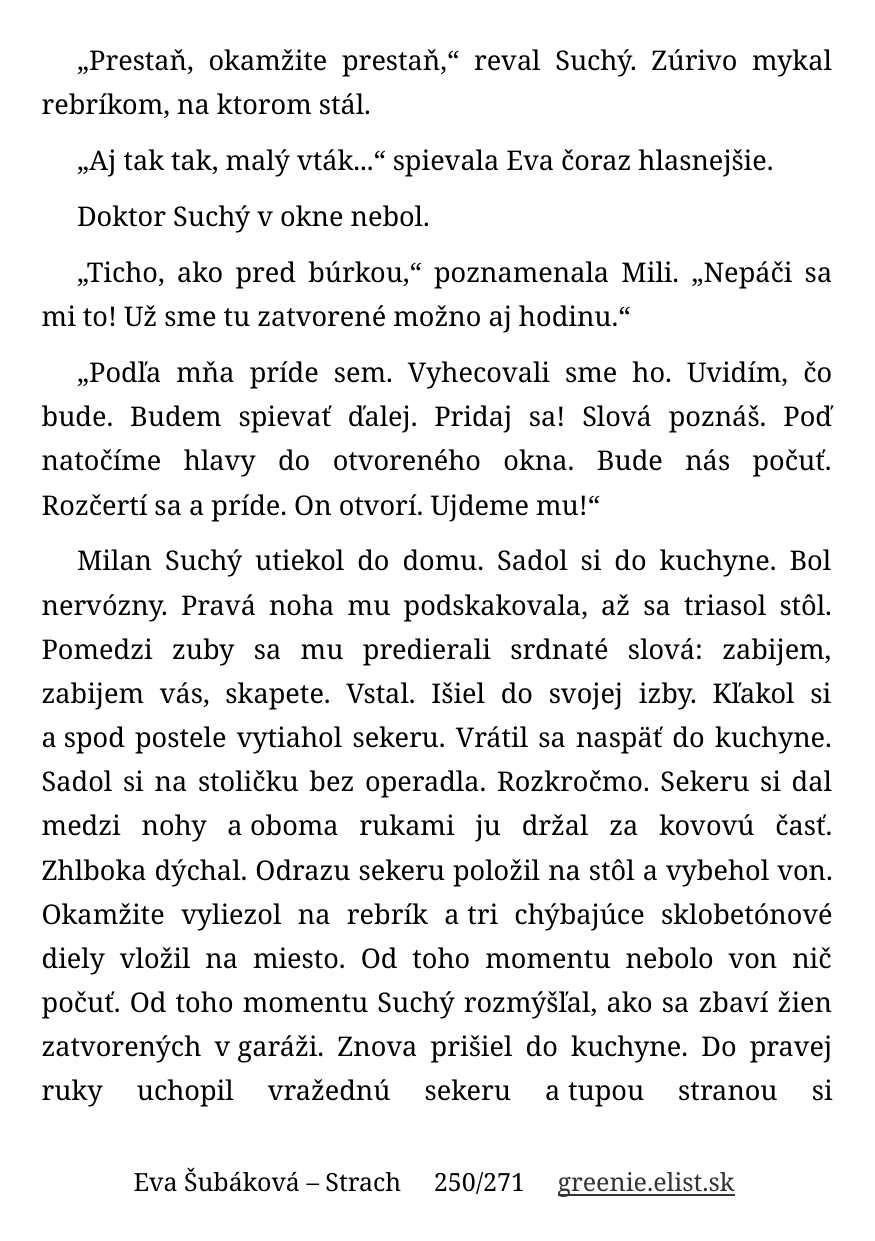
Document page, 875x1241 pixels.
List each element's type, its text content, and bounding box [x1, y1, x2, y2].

text „Aj tak tak, malý vták...“ spievala Eva čoraz hlasnejšie. [41, 141, 833, 178]
text „Ticho, ako pred búrkou,“ poznamenala Mili. „Nepáči sa mi to! Už sme tu zatvorené možno aj hodinu.“ [41, 253, 833, 334]
text Milan Suchý utiekol do domu. Sadol si do kuchyne. Bol nervózny. Pravá noha mu podskakovala, až sa triasol stôl. Pomedzi zuby sa mu predierali srdnaté slová: zabijem, zabijem vás, skapete. Vstal. Išiel do svojej izby. Kľakol si a spod postele vytiahol sekeru. Vrátil sa naspäť do kuchyne. Sadol si na stoličku bez operadla. Rozkročmo. Sekeru si dal medzi nohy a oboma rukami ju držal za kovovú časť. Zhlboka dýchal. Odrazu sekeru položil na stôl a vybehol von. Okamžite vyliezol na rebrík a tri chýbajúce sklobetónové diely vložil na miesto. Od toho momentu nebolo von nič počuť. Od toho momentu Suchý rozmýšľal, ako sa zbaví žien zatvorených v garáži. Znova prišiel do kuchyne. Do pravej ruky uchopil vražednú sekeru a tupou stranou si [41, 542, 833, 1109]
text „Podľa mňa príde sem. Vyhecovali sme ho. Uvidím, čo bude. Budem spievať ďalej. Pridaj sa! Slová poznáš. Poď natočíme hlavy do otvoreného okna. Bude nás počuť. Rozčertí sa a príde. On otvorí. Ujdeme mu!“ [41, 353, 833, 523]
text „Prestaň, okamžite prestaň,“ reval Suchý. Zúrivo mykal rebríkom, na ktorom stál. [41, 41, 833, 122]
text Doktor Suchý v okne nebol. [41, 197, 833, 234]
